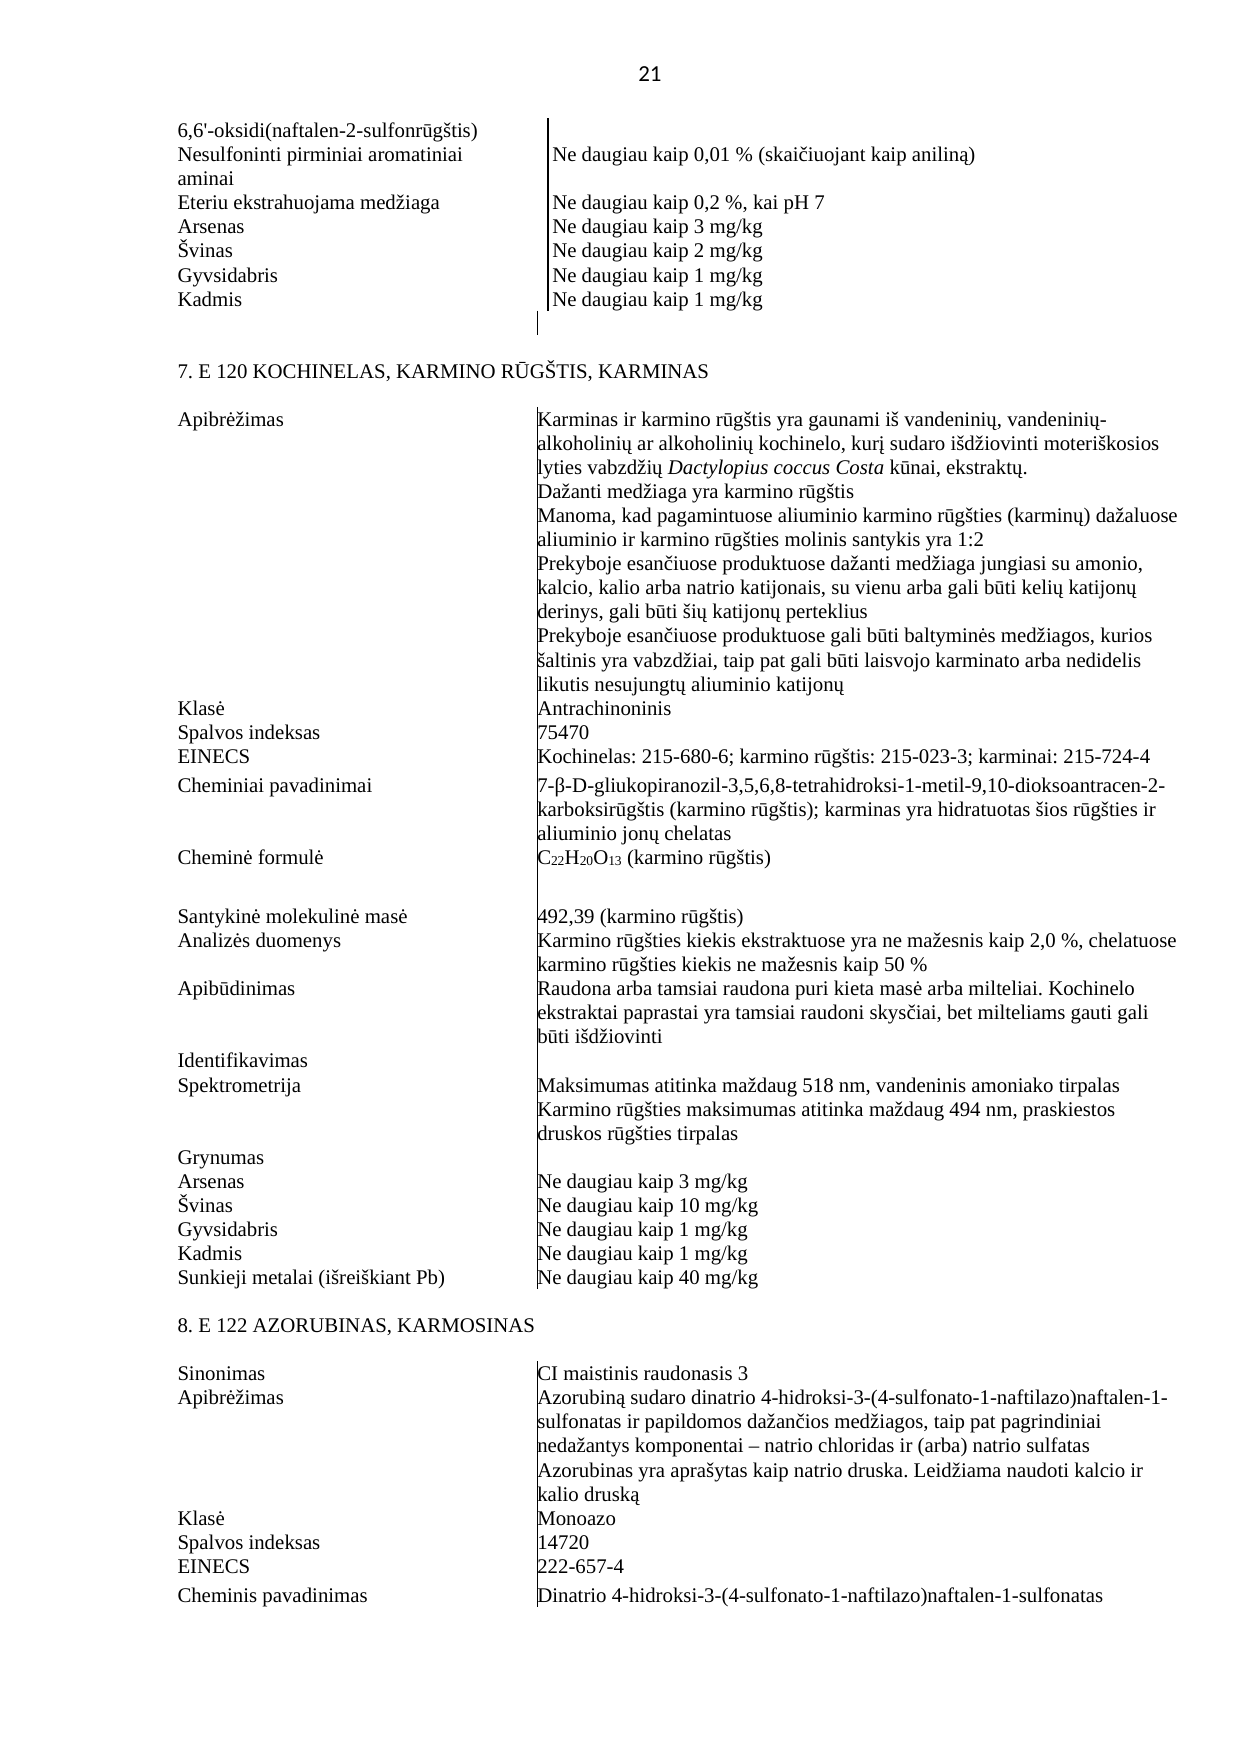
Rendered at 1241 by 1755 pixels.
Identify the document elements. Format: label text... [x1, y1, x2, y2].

table_cell Ne daugiau kaip 1 mg/kg [538, 1217, 1181, 1241]
table_cell C22H20O13 (karmino rūgštis) [538, 845, 1181, 904]
table_cell [173, 976, 177, 1048]
table_cell [173, 744, 177, 772]
table_cell [173, 904, 177, 928]
table_cell Arsenas [177, 1169, 537, 1193]
table_cell [173, 335, 177, 407]
table_cell [173, 1554, 177, 1582]
table_cell [173, 1073, 177, 1145]
table_cell Spalvos indeksas [177, 720, 537, 744]
table_cell [173, 773, 177, 845]
table_cell [173, 1530, 177, 1554]
table_cell Kochinelas: 215-680-6; karmino rūgštis: 215-023-3; karminai: 215-724-4 [538, 744, 1181, 772]
table_cell Ne daugiau kaip 40 mg/kg [538, 1265, 1181, 1289]
table_cell Kadmis [177, 1241, 537, 1265]
table_cell Švinas [177, 1193, 537, 1217]
table_cell 75470 [538, 720, 1181, 744]
table_cell 7-β-D-gliukopiranozil-3,5,6,8-tetrahidroksi-1-metil-9,10-dioksoantracen-2-karboksirūgštis (karmino rūgštis); karminas yra hidratuotas šios rūgšties ir aliuminio jonų chelatas [538, 773, 1181, 845]
table_cell Klasė [177, 1506, 537, 1530]
table_cell [173, 1217, 177, 1241]
table_cell Apibūdinimas [177, 976, 537, 1048]
table_cell Klasė [177, 696, 537, 720]
table_cell Azorubiną sudaro dinatrio 4-hidroksi-3-(4-sulfonato-1-naftilazo)naftalen-1-sulfonatas ir papildomos dažančios medžiagos, taip pat pagrindiniai nedažantys komponentai – natrio chloridas ir (arba) natrio sulfatas Azorubinas yra aprašytas kaip natrio druska. Leidžiama naudoti kalcio ir kalio druską [538, 1385, 1181, 1506]
table_cell [173, 1241, 177, 1265]
table_cell Karmino rūgšties kiekis ekstraktuose yra ne mažesnis kaip 2,0 %, chelatuose karmino rūgšties kiekis ne mažesnis kaip 50 % [538, 928, 1181, 976]
table_cell Ne daugiau kaip 10 mg/kg [538, 1193, 1181, 1217]
table_cell Apibrėžimas [177, 1385, 537, 1506]
table_cell [173, 1506, 177, 1530]
table_cell Sunkieji metalai (išreiškiant Pb) [177, 1265, 537, 1289]
table_cell [173, 311, 177, 335]
table_cell Monoazo [538, 1506, 1181, 1530]
table_cell [173, 1049, 177, 1072]
table_cell CI maistinis raudonasis 3 [538, 1361, 1181, 1385]
table_cell [538, 1145, 1181, 1169]
table_cell [173, 1193, 177, 1217]
table_cell [173, 928, 177, 976]
table_cell [173, 1265, 177, 1289]
table_cell Gyvsidabris [177, 1217, 537, 1241]
table_cell [173, 1289, 177, 1361]
table_cell [173, 1583, 177, 1607]
table_cell [173, 1169, 177, 1193]
table_cell 8. E 122 AZORUBINAS, KARMOSINAS [177, 1289, 1181, 1361]
table_cell Apibrėžimas [177, 407, 537, 696]
table_cell [173, 845, 177, 904]
table_cell Analizės duomenys [177, 928, 537, 976]
table_cell Cheminis pavadinimas [177, 1583, 537, 1607]
table_cell [549, 118, 587, 142]
table_cell [177, 311, 537, 335]
table_cell EINECS [177, 1554, 537, 1582]
table_cell Cheminė formulė [177, 845, 537, 904]
table_cell [173, 1145, 177, 1169]
table_cell Sinonimas [177, 1361, 537, 1385]
table_cell Grynumas [177, 1145, 537, 1169]
table_cell Antrachinoninis [538, 696, 1181, 720]
table_cell Maksimumas atitinka maždaug 518 nm, vandeninis amoniako tirpalas Karmino rūgšties maksimumas atitinka maždaug 494 nm, praskiestos druskos rūgšties tirpalas [538, 1073, 1181, 1145]
table_cell Identifikavimas [177, 1049, 537, 1072]
table_cell Spalvos indeksas [177, 1530, 537, 1554]
table_cell 7. E 120 KOCHINELAS, KARMINO RŪGŠTIS, KARMINAS [177, 335, 1181, 407]
table_cell Karminas ir karmino rūgštis yra gaunami iš vandeninių, vandeninių-alkoholinių ar alkoholinių kochinelo, kurį sudaro išdžiovinti moteriškosios lyties vabzdžių Dactylopius coccus Costa kūnai, ekstraktų. Dažanti medžiaga yra karmino rūgštis Manoma, kad pagamintuose aliuminio karmino rūgšties (karminų) dažaluose aliuminio ir karmino rūgšties molinis santykis yra 1:2 Prekyboje esančiuose produktuose dažanti medžiaga jungiasi su amonio, kalcio, kalio arba natrio katijonais, su vienu arba gali būti kelių katijonų derinys, gali būti šių katijonų perteklius Prekyboje esančiuose produktuose gali būti baltyminės medžiagos, kurios šaltinis yra vabzdžiai, taip pat gali būti laisvojo karminato arba nedidelis likutis nesujungtų aliuminio katijonų [538, 407, 1181, 696]
table_cell [173, 696, 177, 720]
table_cell Ne daugiau kaip 1 mg/kg [538, 1241, 1181, 1265]
table_cell [173, 407, 177, 696]
table_cell Santykinė molekulinė masė [177, 904, 537, 928]
table_cell Raudona arba tamsiai raudona puri kieta masė arba milteliai. Kochinelo ekstraktai paprastai yra tamsiai raudoni skysčiai, bet milteliams gauti gali būti išdžiovinti [538, 976, 1181, 1048]
table_cell 14720 [538, 1530, 1181, 1554]
table_cell Cheminiai pavadinimai [177, 773, 537, 845]
table_cell EINECS [177, 744, 537, 772]
table_cell Spektrometrija [177, 1073, 537, 1145]
table_cell 222-657-4 [538, 1554, 1181, 1582]
table_cell [173, 1385, 177, 1506]
table_cell [538, 311, 1181, 335]
table_cell Ne daugiau kaip 3 mg/kg [538, 1169, 1181, 1193]
table_cell [1173, 166, 1177, 190]
table_cell 492,39 (karmino rūgštis) [538, 904, 1181, 928]
table_cell [538, 1049, 1181, 1072]
table_cell Dinatrio 4-hidroksi-3-(4-sulfonato-1-naftilazo)naftalen-1-sulfonatas [538, 1583, 1181, 1607]
table_cell [173, 1361, 177, 1385]
table_cell [588, 118, 1177, 142]
table_cell [173, 720, 177, 744]
